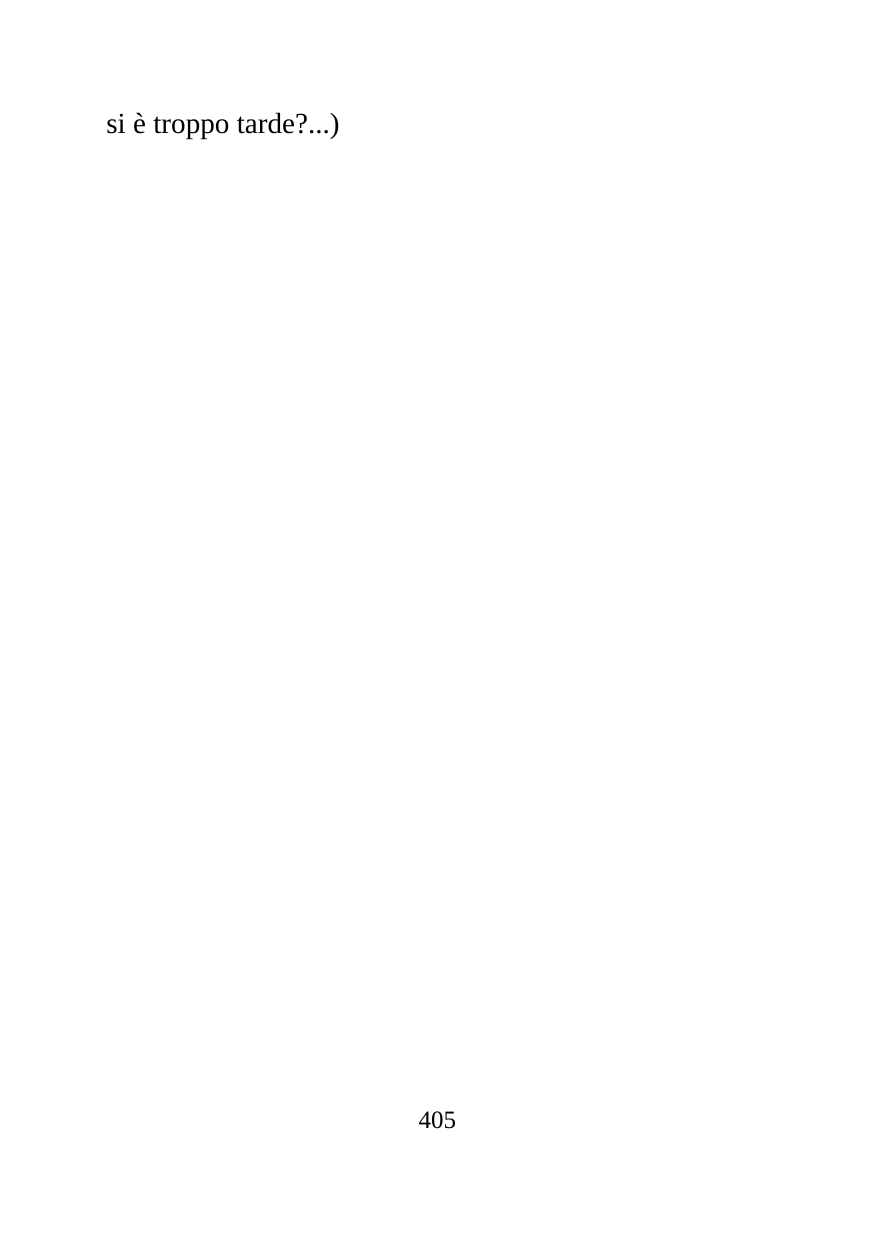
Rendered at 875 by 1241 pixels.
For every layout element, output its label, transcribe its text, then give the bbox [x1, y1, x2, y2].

text si è troppo tarde?...) [106, 106, 768, 140]
